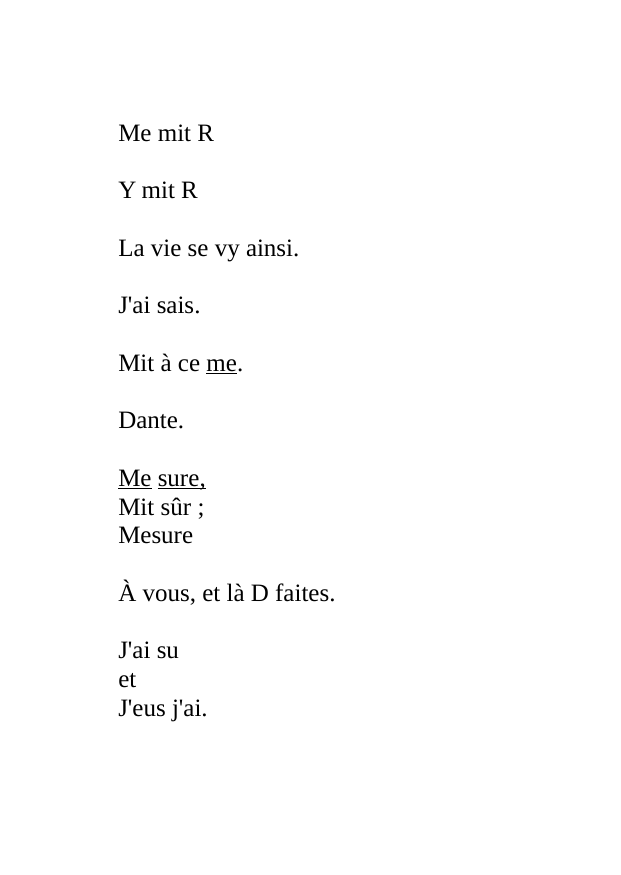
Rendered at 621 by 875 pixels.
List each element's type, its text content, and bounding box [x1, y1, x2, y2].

text Mit à ce me. [118, 348, 502, 377]
text Y mit R [118, 176, 502, 204]
text et [118, 664, 502, 693]
text La vie se vy ainsi. [118, 233, 502, 262]
text Me sure, [118, 463, 502, 492]
text J'ai su [118, 636, 502, 664]
text À vous, et là D faites. [118, 578, 502, 607]
text J'ai sais. [118, 291, 502, 319]
text Dante. [118, 406, 502, 434]
text Mit sûr ; [118, 492, 502, 521]
text Mesure [118, 521, 502, 549]
text J'eus j'ai. [118, 693, 502, 722]
text Me mit R [118, 118, 502, 147]
